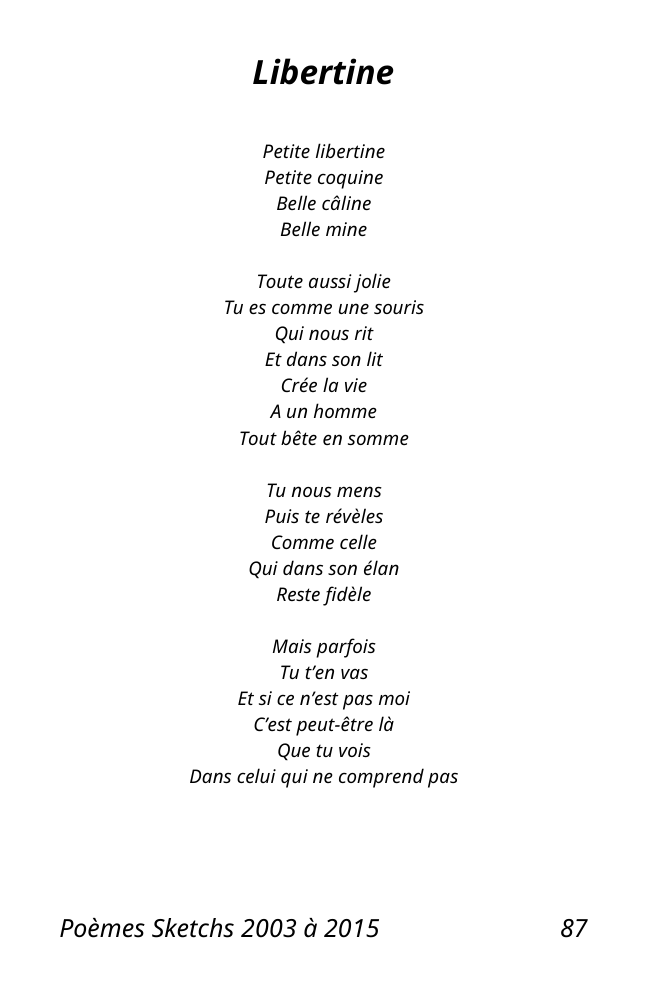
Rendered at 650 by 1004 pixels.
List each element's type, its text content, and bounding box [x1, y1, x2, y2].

subtitle Libertine [59, 49, 591, 95]
text Belle câline [59, 190, 591, 216]
text Qui nous rit [59, 320, 591, 346]
text Mais parfois [59, 633, 591, 659]
text Tout bête en somme [59, 424, 591, 450]
text Reste fidèle [59, 581, 591, 607]
text Puis te révèles [59, 502, 591, 528]
text Tu t’en vas [59, 659, 591, 685]
text Petite coquine [59, 164, 591, 190]
text Toute aussi jolie [59, 268, 591, 294]
text Petite libertine [59, 138, 591, 164]
text Crée la vie [59, 372, 591, 398]
text Et si ce n’est pas moi [59, 685, 591, 711]
text Qui dans son élan [59, 554, 591, 581]
text Que tu vois [59, 737, 591, 763]
text Tu nous mens [59, 476, 591, 502]
text Belle mine [59, 216, 591, 242]
text Tu es comme une souris [59, 294, 591, 320]
text A un homme [59, 398, 591, 424]
text Et dans son lit [59, 346, 591, 372]
text Dans celui qui ne comprend pas [59, 763, 591, 789]
text Comme celle [59, 528, 591, 554]
text C’est peut-être là [59, 711, 591, 737]
